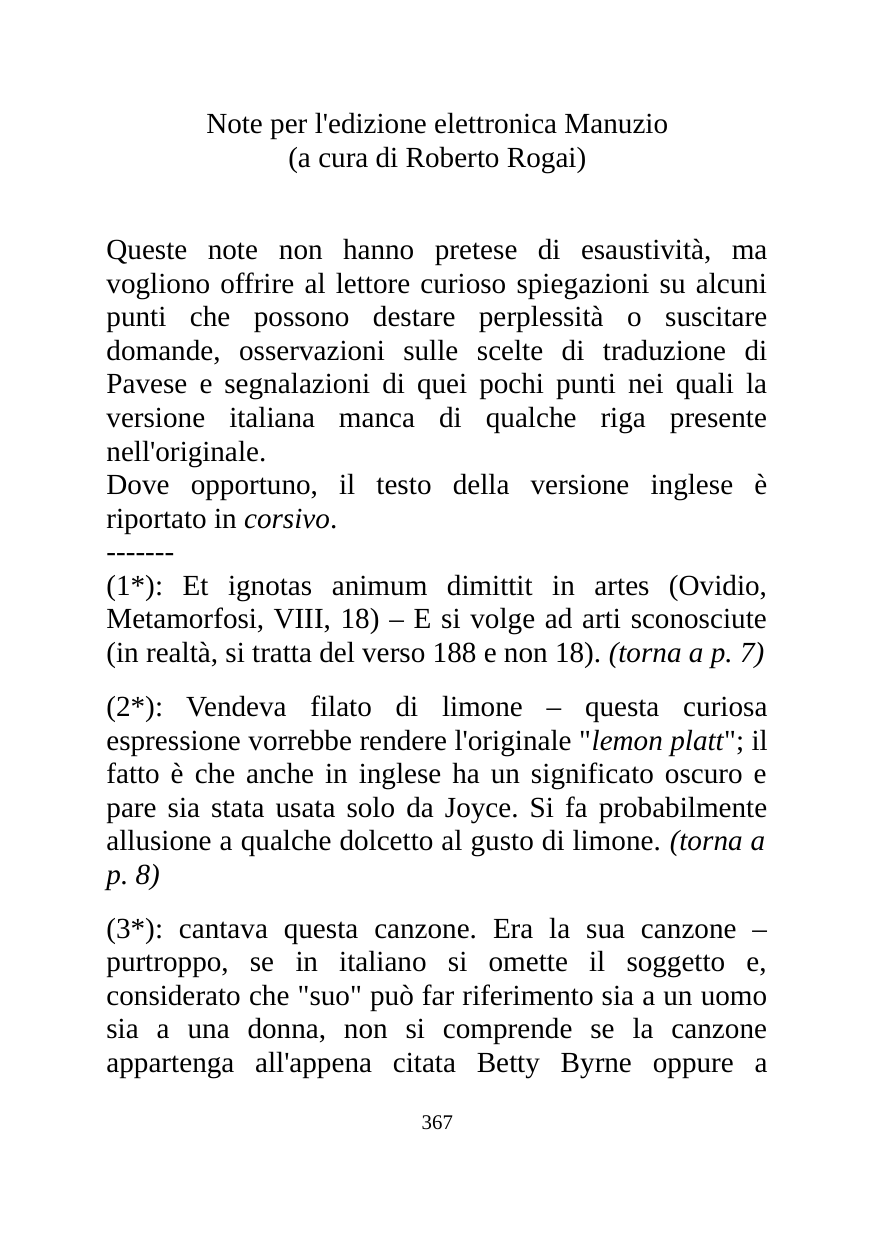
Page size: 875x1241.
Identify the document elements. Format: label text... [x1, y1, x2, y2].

text Note per l'edizione elettronica Manuzio [106, 106, 768, 140]
text (3*): cantava questa canzone. Era la sua canzone – purtroppo, se in italiano si omette il soggetto e, considerato che "suo" può far riferimento sia a un uomo sia a una donna, non si comprende se la canzone appartenga all'appena citata Betty Byrne oppure a [106, 911, 768, 1079]
text (2*): Vendeva filato di limone – questa curiosa espressione vorrebbe rendere l'originale "lemon platt"; il fatto è che anche in inglese ha un significato oscuro e pare sia stata usata solo da Joyce. Si fa probabilmente allusione a qualche dolcetto al gusto di limone. (torna a p. 8) [106, 689, 768, 890]
text (1*): Et ignotas animum dimittit in artes (Ovidio, Metamorfosi, VIII, 18) – E si volge ad arti sconosciute (in realtà, si tratta del verso 188 e non 18). (torna a p. 7) [106, 568, 768, 668]
text ------- [106, 534, 768, 568]
text Queste note non hanno pretese di esaustività, ma vogliono offrire al lettore curioso spiegazioni su alcuni punti che possono destare perplessità o suscitare domande, osservazioni sulle scelte di traduzione di Pavese e segnalazioni di quei pochi punti nei quali la versione italiana manca di qualche riga presente nell'originale. [106, 232, 768, 467]
text Dove opportuno, il testo della versione inglese è riportato in corsivo. [106, 467, 768, 534]
text (a cura di Roberto Rogai) [106, 140, 768, 173]
